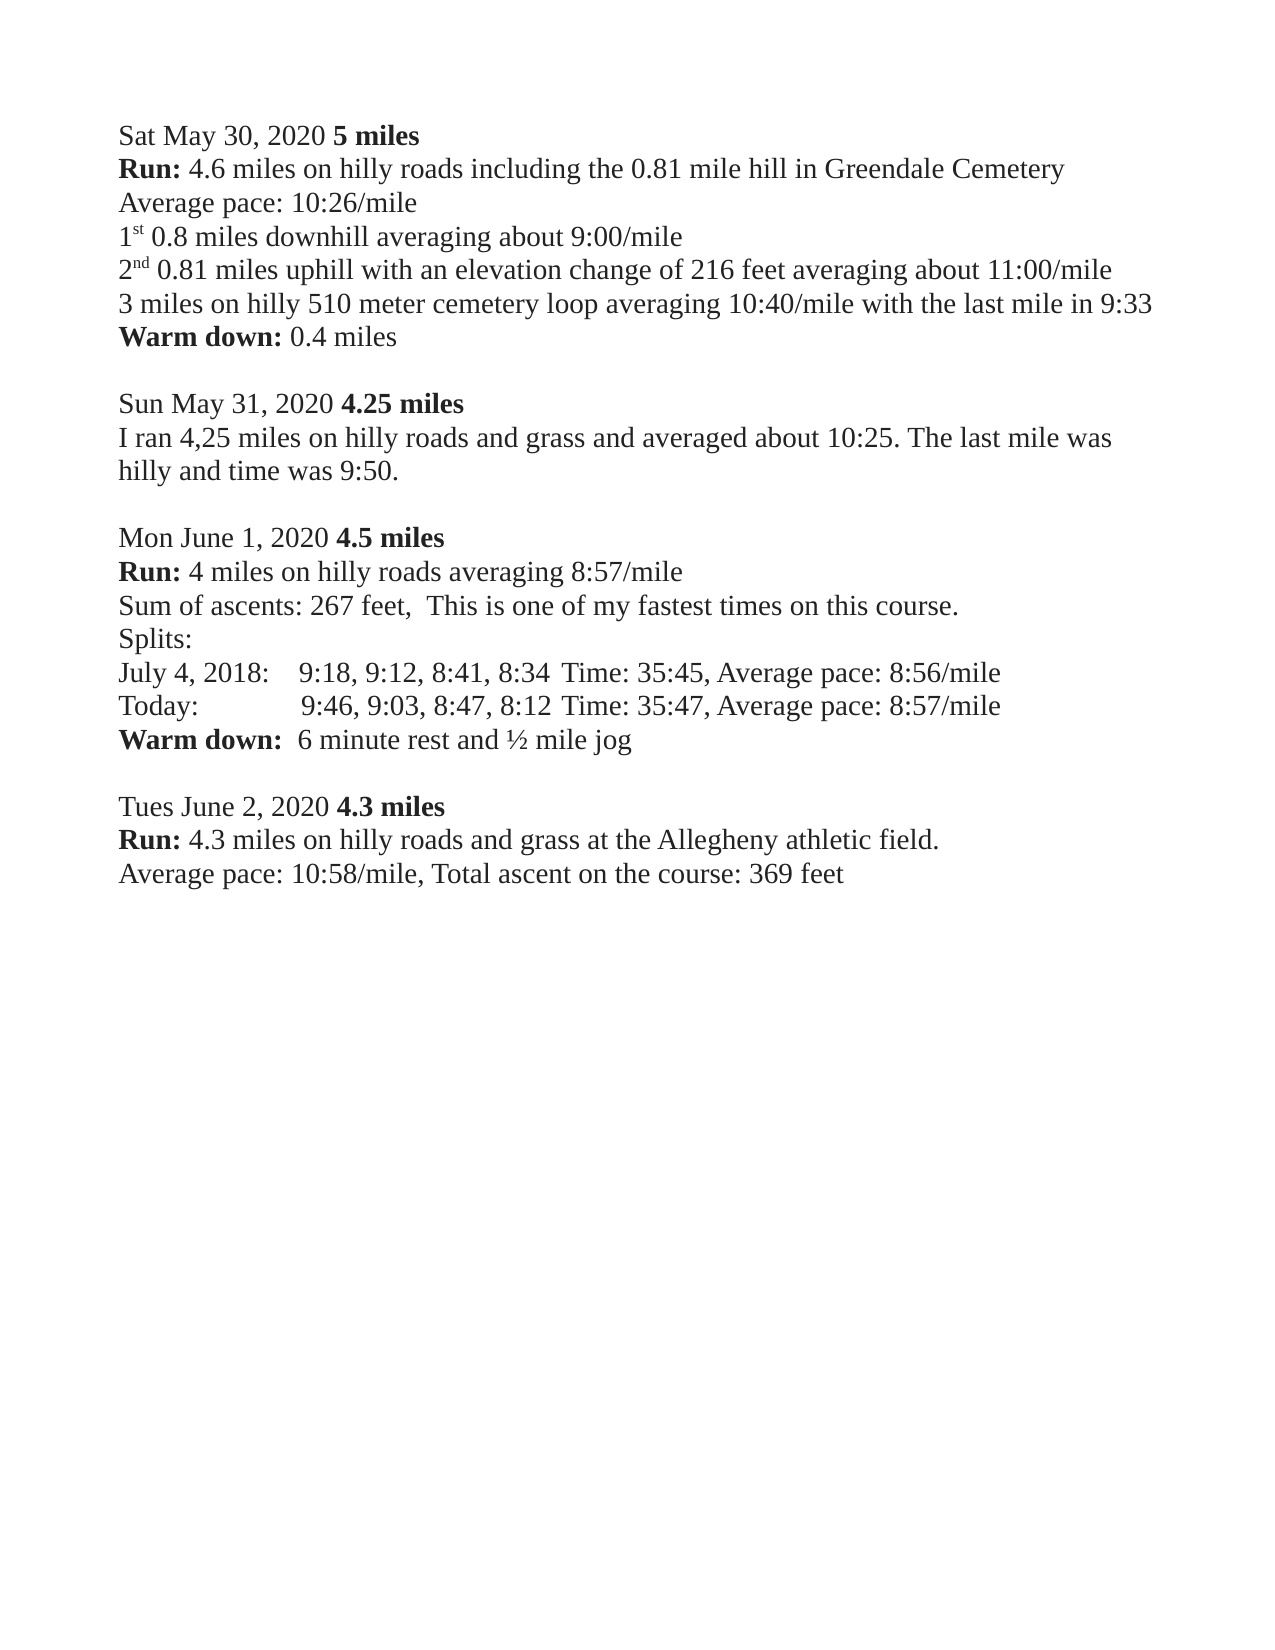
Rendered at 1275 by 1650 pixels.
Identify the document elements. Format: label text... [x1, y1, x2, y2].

text Splits: [118, 621, 1161, 655]
text Run: 4.3 miles on hilly roads and grass at the Allegheny athletic field. [118, 822, 1161, 856]
text Warm down: 6 minute rest and ½ mile jog [118, 722, 1161, 755]
text 2nd 0.81 miles uphill with an elevation change of 216 feet averaging about 11:00/mile [118, 252, 1161, 286]
text Average pace: 10:58/mile, Total ascent on the course: 369 feet [118, 856, 1161, 889]
text Sat May 30, 2020 5 miles [118, 118, 1161, 152]
text 3 miles on hilly 510 meter cemetery loop averaging 10:40/mile with the last mile in 9:33 [118, 286, 1161, 319]
text Today: 9:46, 9:03, 8:47, 8:12 Time: 35:47, Average pace: 8:57/mile [118, 688, 1161, 722]
text Sun May 31, 2020 4.25 miles [118, 386, 1161, 420]
text Sum of ascents: 267 feet, This is one of my fastest times on this course. [118, 588, 1161, 621]
text Average pace: 10:26/mile [118, 185, 1161, 219]
text Mon June 1, 2020 4.5 miles [118, 521, 1161, 554]
text Run: 4.6 miles on hilly roads including the 0.81 mile hill in Greendale Cemetery [118, 152, 1161, 185]
text Run: 4 miles on hilly roads averaging 8:57/mile [118, 554, 1161, 588]
text I ran 4,25 miles on hilly roads and grass and averaged about 10:25. The last mile was hilly and time was 9:50. [118, 420, 1161, 487]
text Tues June 2, 2020 4.3 miles [118, 789, 1161, 822]
text 1st 0.8 miles downhill averaging about 9:00/mile [118, 219, 1161, 252]
text Warm down: 0.4 miles [118, 319, 1161, 353]
text July 4, 2018: 9:18, 9:12, 8:41, 8:34 Time: 35:45, Average pace: 8:56/mile [118, 655, 1161, 688]
